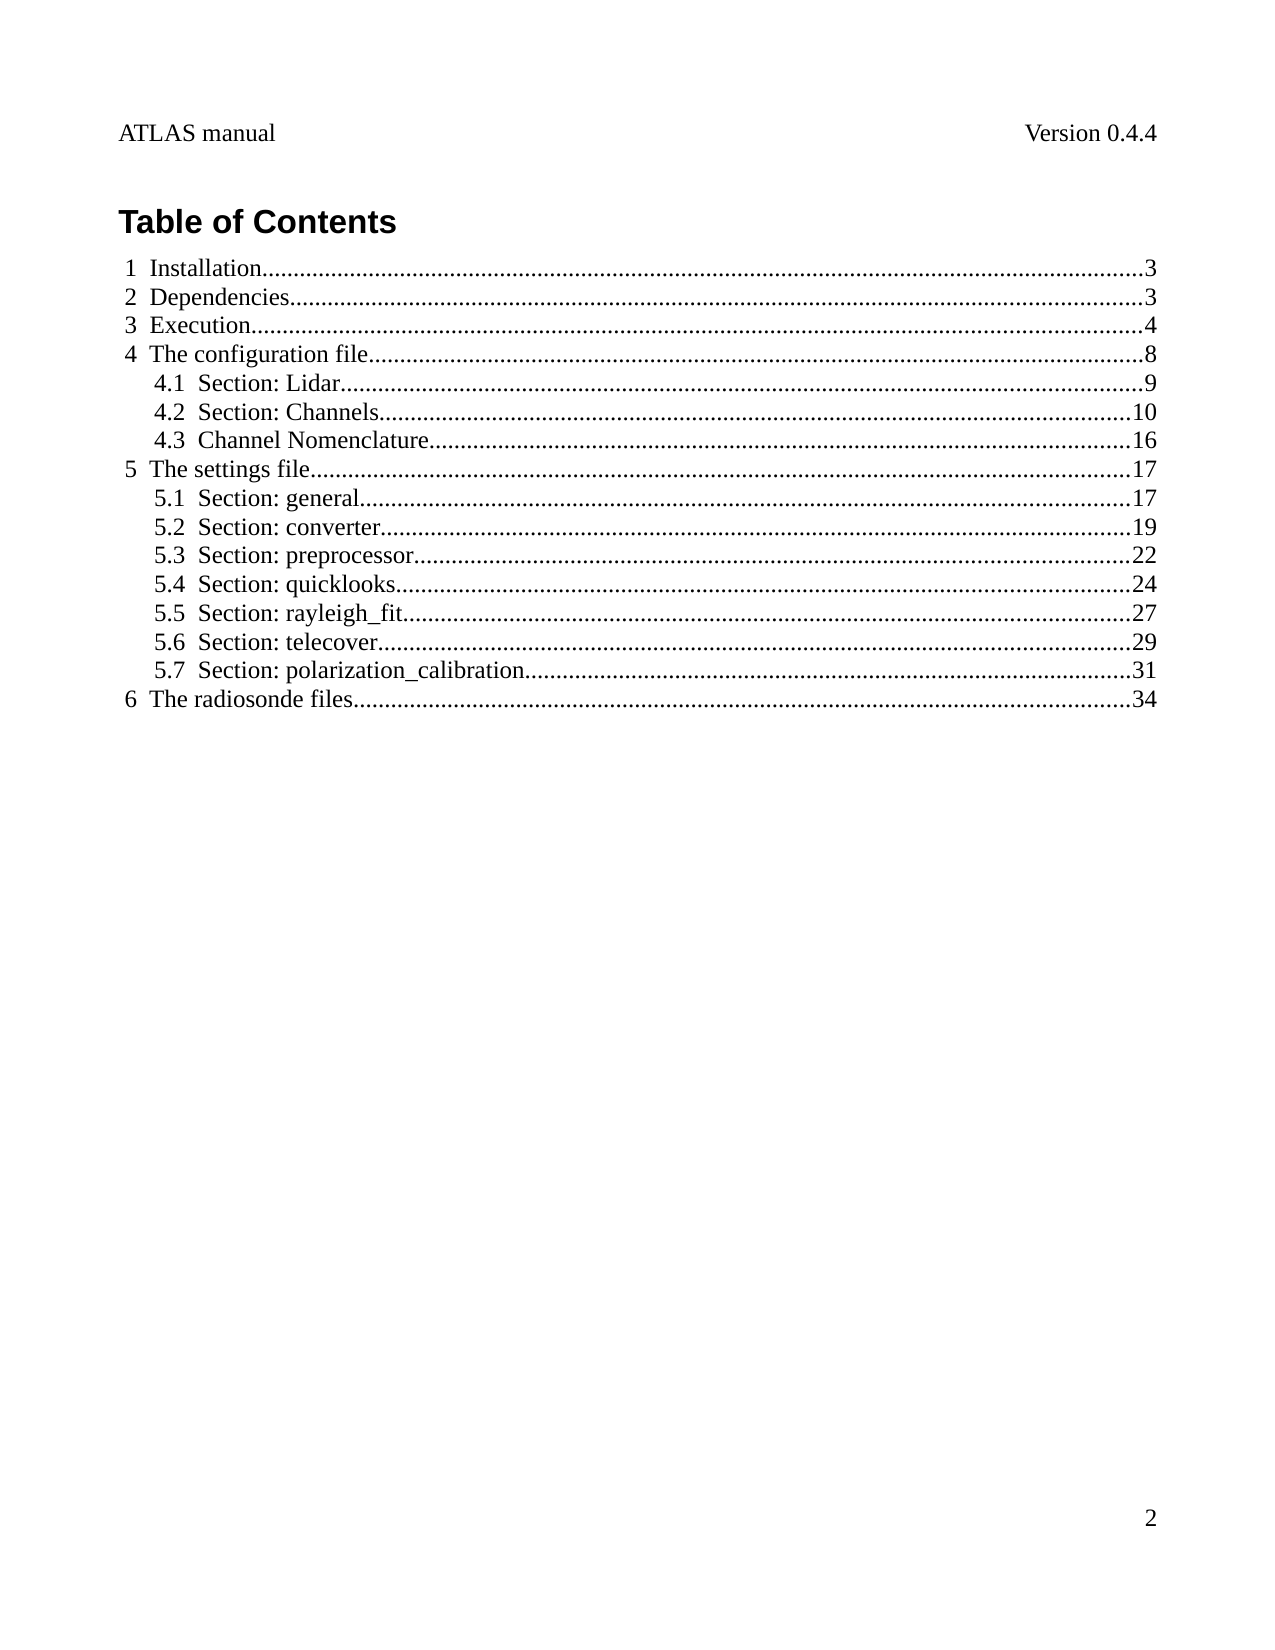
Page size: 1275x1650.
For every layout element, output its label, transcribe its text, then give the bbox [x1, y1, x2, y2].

text 3 Execution 4 [118, 310, 1157, 339]
text 4.1 Section: Lidar 9 [148, 368, 1157, 397]
text 5.5 Section: rayleigh_fit 27 [148, 598, 1157, 627]
text 5.2 Section: converter 19 [148, 512, 1157, 540]
text 6 The radiosonde files 34 [118, 684, 1157, 713]
text 1 Installation 3 [118, 253, 1157, 282]
text 4 The configuration file 8 [118, 339, 1157, 368]
text 2 Dependencies 3 [118, 282, 1157, 310]
text 5.1 Section: general 17 [148, 483, 1157, 512]
text 4.2 Section: Channels 10 [148, 397, 1157, 425]
text 5 The settings file 17 [118, 454, 1157, 483]
subtitle Table of Contents [118, 202, 1157, 240]
text 5.6 Section: telecover 29 [148, 627, 1157, 655]
text 5.3 Section: preprocessor 22 [148, 540, 1157, 569]
text 4.3 Channel Nomenclature 16 [148, 425, 1157, 454]
text 5.4 Section: quicklooks 24 [148, 569, 1157, 598]
text 5.7 Section: polarization_calibration 31 [148, 655, 1157, 684]
